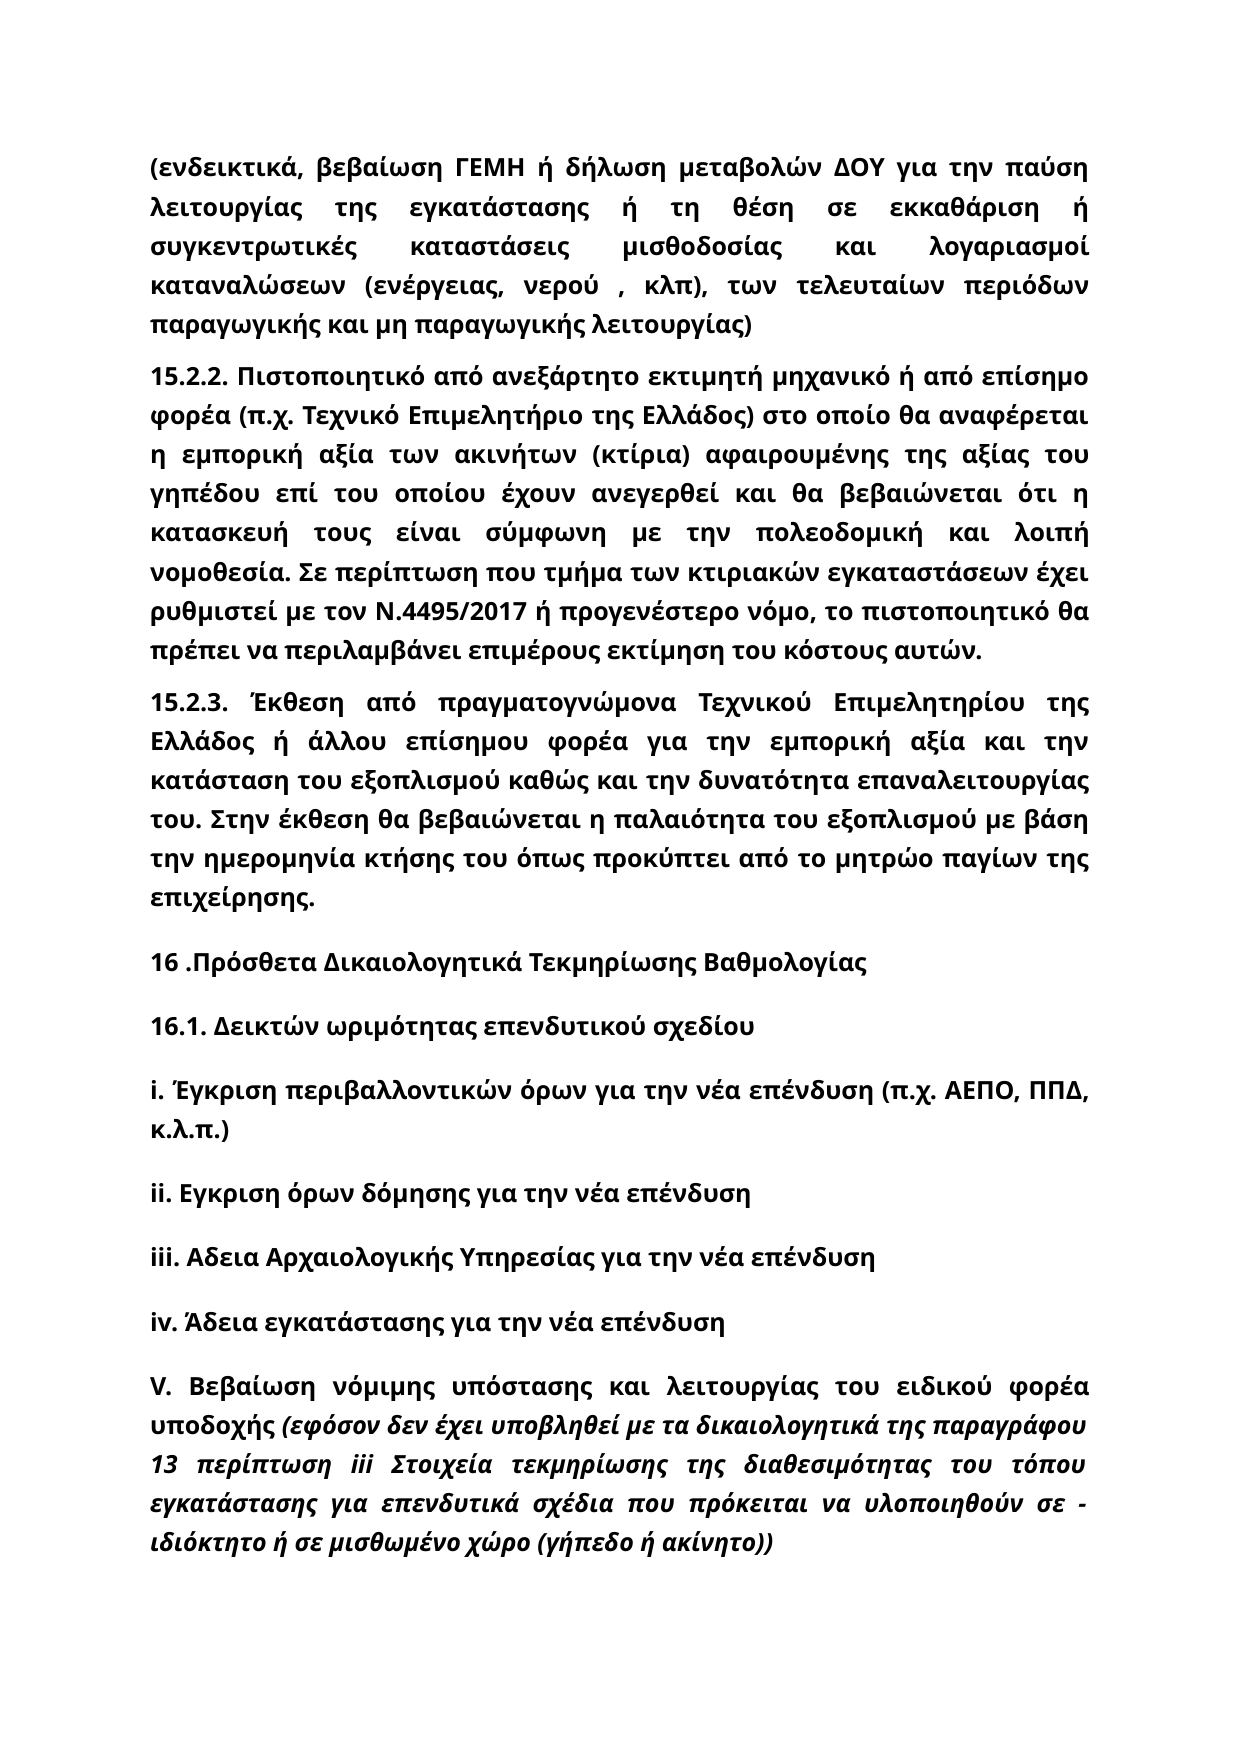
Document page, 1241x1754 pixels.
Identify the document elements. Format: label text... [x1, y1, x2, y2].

text 16.1. Δεικτών ωριμότητας επενδυτικού σχεδίου [150, 1008, 1090, 1042]
text i. Έγκριση περιβαλλοντικών όρων για την νέα επένδυση (π.χ. ΑΕΠΟ, ΠΠΔ, κ.λ.π.) [150, 1072, 1090, 1146]
text 16 .Πρόσθετα Δικαιολογητικά Τεκμηρίωσης Βαθμολογίας [150, 944, 1090, 978]
text ii. Εγκριση όρων δόμησης για την νέα επένδυση [150, 1176, 1090, 1210]
text 15.2.3. Έκθεση από πραγματογνώμονα Τεχνικού Επιμελητηρίου της Ελλάδος ή άλλου επίσημου φορέα για την εμπορική αξία και την κατάσταση του εξοπλισμού καθώς και την δυνατότητα επαναλειτουργίας του. Στην έκθεση θα βεβαιώνεται η παλαιότητα του εξοπλισμού με βάση την ημερομηνία κτήσης του όπως προκύπτει από το μητρώο παγίων της επιχείρησης. [150, 684, 1090, 914]
text iii. Αδεια Αρχαιολογικής Υπηρεσίας για την νέα επένδυση [150, 1240, 1090, 1274]
text (ενδεικτικά, βεβαίωση ΓΕΜΗ ή δήλωση μεταβολών ΔΟΥ για την παύση λειτουργίας της εγκατάστασης ή τη θέση σε εκκαθάριση ή συγκεντρωτικές καταστάσεις μισθοδοσίας και λογαριασμοί καταναλώσεων (ενέργειας, νερού , κλπ), των τελευταίων περιόδων παραγωγικής και μη παραγωγικής λειτουργίας) [150, 150, 1090, 341]
text iv. Άδεια εγκατάστασης για την νέα επένδυση [150, 1304, 1090, 1338]
text 15.2.2. Πιστοποιητικό από ανεξάρτητο εκτιμητή μηχανικό ή από επίσημο φορέα (π.χ. Τεχνικό Επιμελητήριο της Ελλάδος) στο οποίο θα αναφέρεται η εμπορική αξία των ακινήτων (κτίρια) αφαιρουμένης της αξίας του γηπέδου επί του οποίου έχουν ανεγερθεί και θα βεβαιώνεται ότι η κατασκευή τους είναι σύμφωνη με την πολεοδομική και λοιπή νομοθεσία. Σε περίπτωση που τμήμα των κτιριακών εγκαταστάσεων έχει ρυθμιστεί με τον Ν.4495/2017 ή προγενέστερο νόμο, το πιστοποιητικό θα πρέπει να περιλαμβάνει επιμέρους εκτίμηση του κόστους αυτών. [150, 358, 1090, 667]
text V. Βεβαίωση νόμιμης υπόστασης και λειτουργίας του ειδικού φορέα υποδοχής (εφόσον δεν έχει υποβληθεί με τα δικαιολογητικά της παραγράφου 13 περίπτωση iii Στοιχεία τεκμηρίωσης της διαθεσιμότητας του τόπου εγκατάστασης για επενδυτικά σχέδια που πρόκειται να υλοποιηθούν σε - ιδιόκτητο ή σε μισθωμένο χώρο (γήπεδο ή ακίνητο)) [150, 1368, 1090, 1559]
